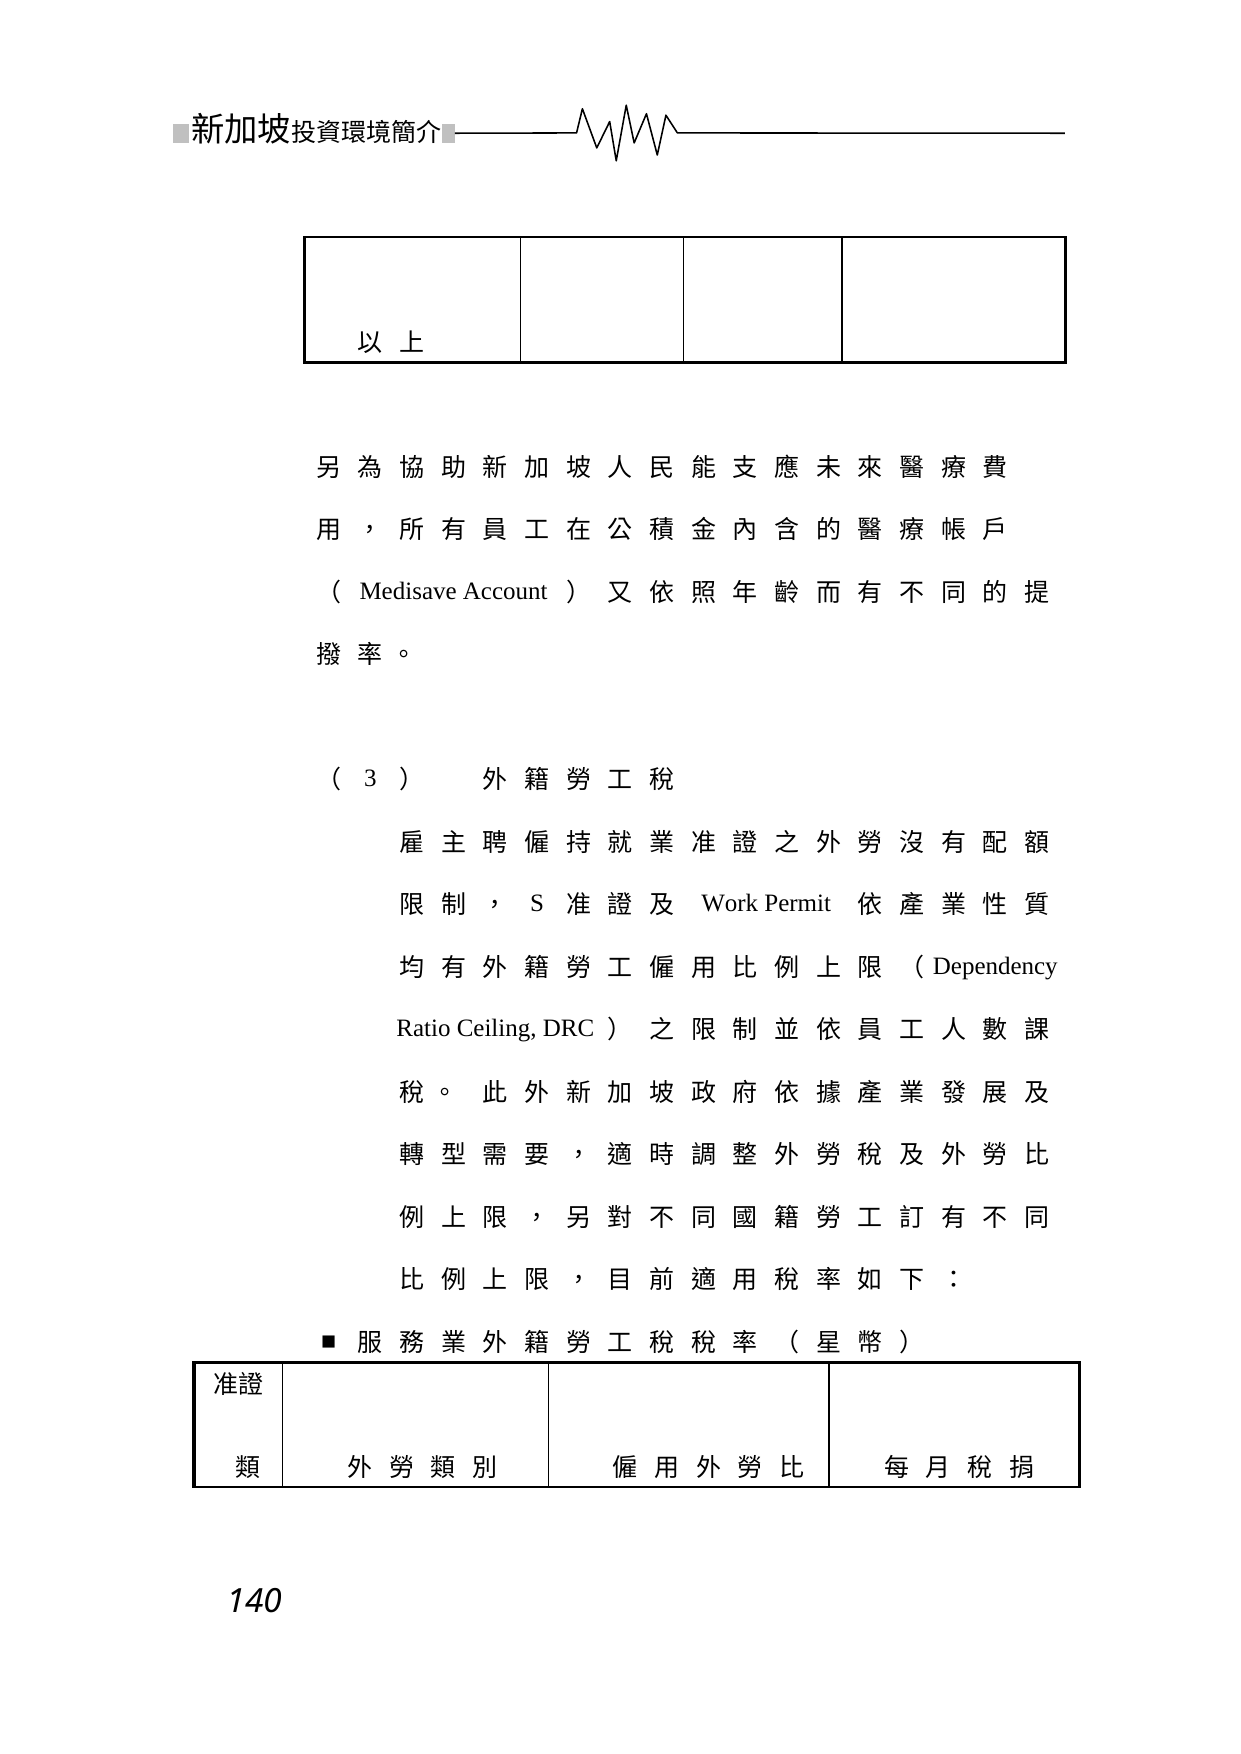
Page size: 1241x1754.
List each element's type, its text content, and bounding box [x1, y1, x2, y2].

table_header 僱用外勞比 [549, 1364, 828, 1486]
table_header 准證 類 [196, 1364, 282, 1486]
table_cell [521, 238, 683, 361]
text 另為協助新加坡人民能支應未來醫療費用，所有員工在公積金內含的醫療帳戶（Medisave Account）又依照年齡而有不同的提撥率。 [306, 424, 1058, 674]
table_cell [684, 238, 841, 361]
table_header 外勞類別 [283, 1364, 548, 1486]
table_header 每月稅捐 [830, 1364, 1078, 1486]
table_cell 以上 [306, 238, 520, 361]
text ■服務業外籍勞工稅稅率（星幣） [183, 1299, 1058, 1361]
text （3） 外籍勞工稅 雇主聘僱持就業准證之外勞沒有配額限制，S准證及Work Permit依產業性質均有外籍勞工僱用比例上限（Dependency Ratio Ceiling, DRC）之限制並依員工人數課稅。此外新加坡政府依據產業發展及轉型需要，適時調整外勞稅及外勞比例上限，另對不同國籍勞工訂有不同比例上限，目前適用稅率如下： [306, 736, 1058, 1299]
table_cell [843, 238, 1064, 361]
